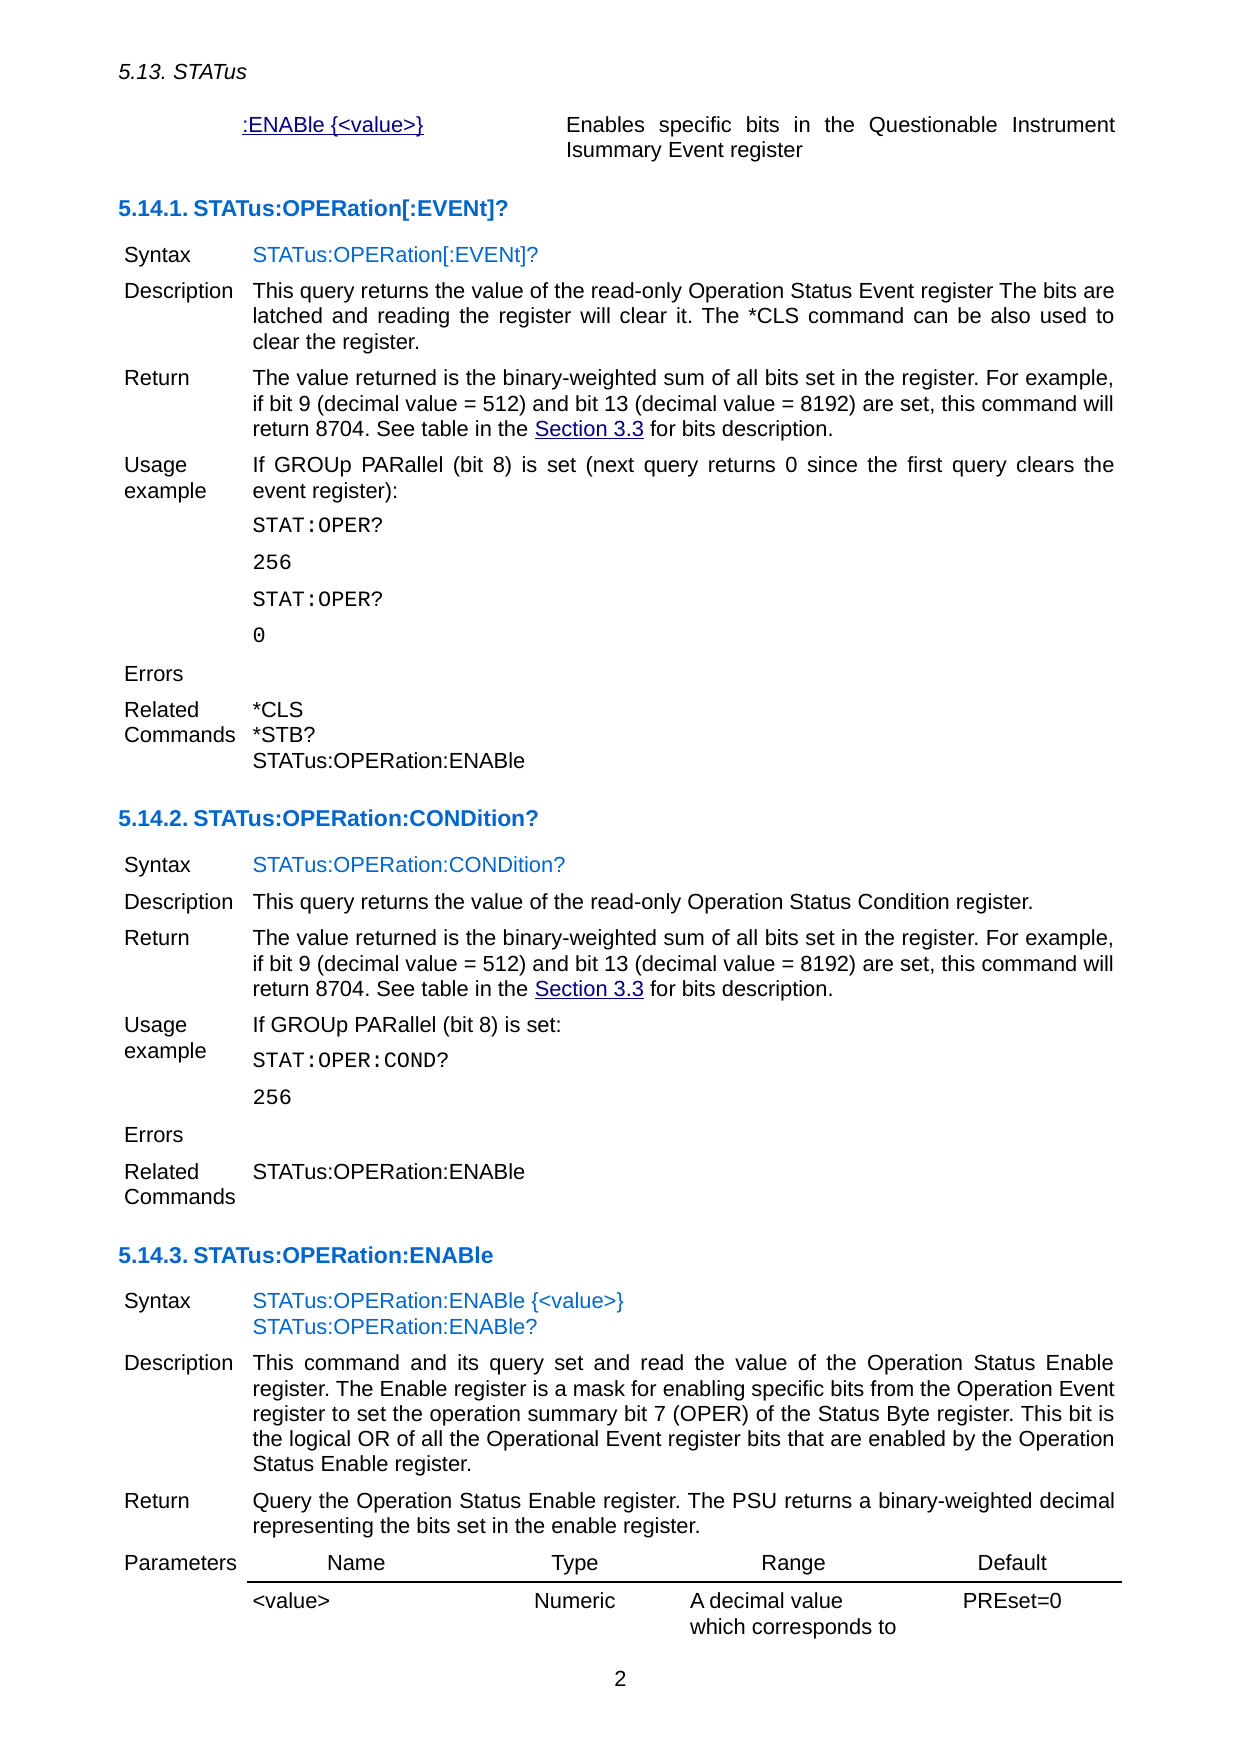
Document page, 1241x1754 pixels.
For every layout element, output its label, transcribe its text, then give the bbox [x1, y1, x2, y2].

table_cell [247, 1116, 1122, 1153]
table_cell Usage example [118, 447, 247, 655]
table_cell :ENABle {<value>} [118, 106, 560, 168]
table_cell Errors [118, 655, 247, 691]
table_cell Name [247, 1544, 465, 1581]
table_cell <value> [247, 1583, 465, 1644]
table_cell Return [118, 360, 247, 447]
subtitle STATus:OPERation:CONDition? [118, 805, 1122, 831]
table_header STATus:OPERation[:EVENt]? [247, 236, 1122, 272]
table_header Syntax [118, 1283, 247, 1344]
table_cell The value returned is the binary-weighted sum of all bits set in the register. For example, if bit 9 (decimal value = 512) and bit 13 (decimal value = 8192) are set, this command will return 8704. See table in the Section 3.3 for bits description. [247, 920, 1122, 1007]
table_cell Query the Operation Status Enable register. The PSU returns a binary-weighted decimal representing the bits set in the enable register. [247, 1482, 1122, 1544]
table_cell If GROUp PARallel (bit 8) is set: STAT:OPER:COND? 256 [247, 1007, 1122, 1116]
table_cell This query returns the value of the read-only Operation Status Condition register. [247, 883, 1122, 919]
table_cell PREset=0 [903, 1583, 1122, 1644]
table_cell Numeric [465, 1583, 684, 1644]
table_cell Return [118, 1482, 247, 1544]
table_cell Range [684, 1544, 903, 1581]
table_cell Description [118, 883, 247, 919]
table_cell A decimal value which corresponds to [684, 1583, 903, 1644]
table_cell This command and its query set and read the value of the Operation Status Enable register. The Enable register is a mask for enabling specific bits from the Operation Event register to set the operation summary bit 7 (OPER) of the Status Byte register. This bit is the logical OR of all the Operational Event register bits that are enabled by the Operation Status Enable register. [247, 1345, 1122, 1482]
table_cell Parameters [118, 1544, 247, 1644]
table_cell *CLS *STB? STATus:OPERation:ENABle [247, 691, 1122, 778]
table_cell Usage example [118, 1007, 247, 1116]
table_cell Type [465, 1544, 684, 1581]
table_cell Default [903, 1544, 1122, 1581]
subtitle STATus:OPERation:ENABle [118, 1242, 1122, 1268]
table_cell If GROUp PARallel (bit 8) is set (next query returns 0 since the first query clears the event register): STAT:OPER? 256 STAT:OPER? 0 [247, 447, 1122, 655]
table_cell Description [118, 273, 247, 359]
table_cell Enables specific bits in the Questionable Instrument Isummary Event register [560, 106, 1122, 168]
table_cell Description [118, 1345, 247, 1482]
table_cell Errors [118, 1116, 247, 1153]
table_header STATus:OPERation:ENABle {<value>} STATus:OPERation:ENABle? [247, 1283, 1122, 1344]
table_cell STATus:OPERation:ENABle [247, 1153, 1122, 1215]
subtitle STATus:OPERation[:EVENt]? [118, 195, 1122, 221]
table_cell Related Commands [118, 691, 247, 778]
table_cell Related Commands [118, 1153, 247, 1215]
table_cell Return [118, 920, 247, 1007]
table_header Syntax [118, 236, 247, 272]
table_cell This query returns the value of the read-only Operation Status Event register The bits are latched and reading the register will clear it. The *CLS command can be also used to clear the register. [247, 273, 1122, 359]
table_cell The value returned is the binary-weighted sum of all bits set in the register. For example, if bit 9 (decimal value = 512) and bit 13 (decimal value = 8192) are set, this command will return 8704. See table in the Section 3.3 for bits description. [247, 360, 1122, 447]
table_header Syntax [118, 846, 247, 883]
table_cell [247, 655, 1122, 691]
table_header STATus:OPERation:CONDition? [247, 846, 1122, 883]
